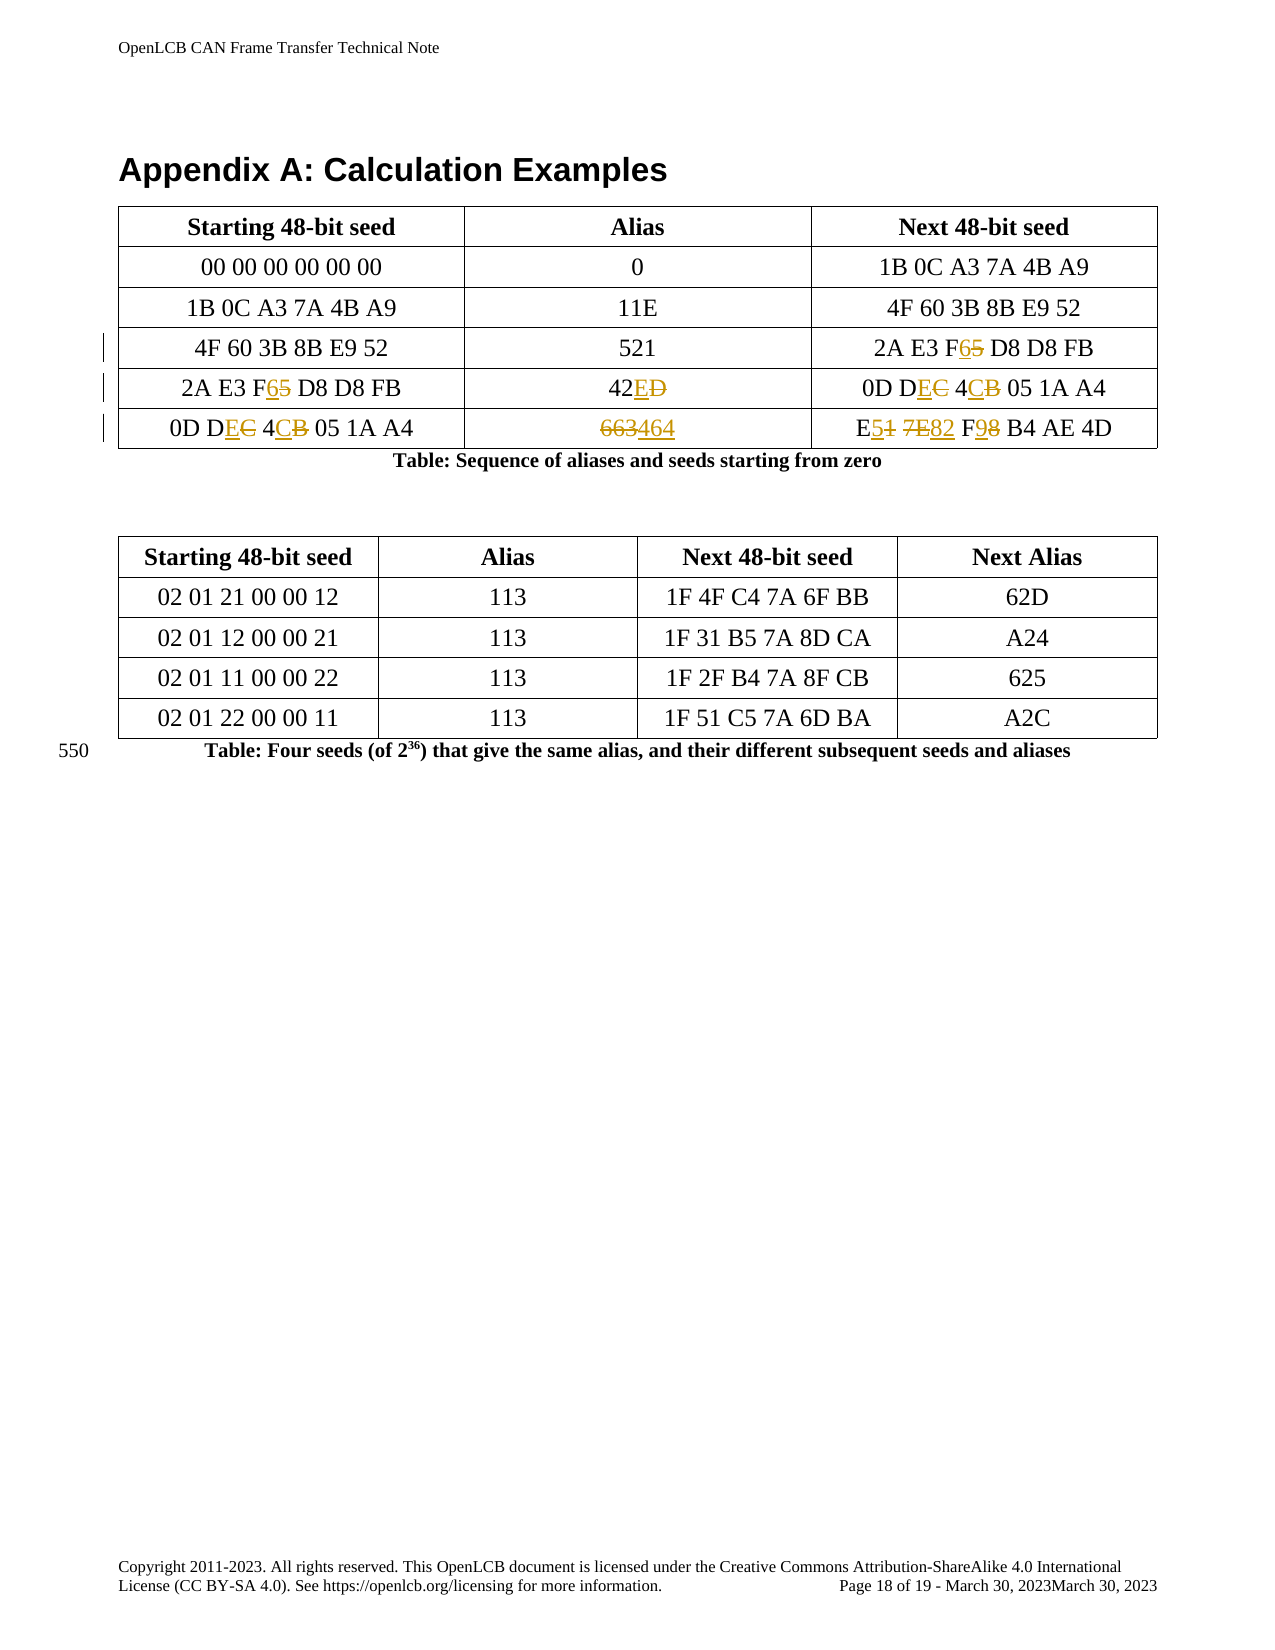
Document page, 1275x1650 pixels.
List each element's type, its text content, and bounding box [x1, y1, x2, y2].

table_cell 2A E3 F6 D8 D8 FB [119, 369, 464, 408]
table_cell 62D [898, 578, 1157, 617]
table_cell 1F 2F B4 7A 8F CB [638, 658, 897, 698]
table_header Next 48-bit seed [638, 537, 897, 577]
table_cell 02 01 11 00 00 22 [119, 658, 378, 698]
table_cell 00 00 00 00 00 00 [119, 247, 464, 287]
table_cell 1F 31 B5 7A 8D CA [638, 618, 897, 657]
table_header Next 48-bit seed [812, 207, 1157, 246]
table_cell 1F 51 C5 7A 6D BA [638, 699, 897, 738]
table_cell 1F 4F C4 7A 6F BB [638, 578, 897, 617]
table_cell 02 01 21 00 00 12 [119, 578, 378, 617]
table_cell 42E [465, 369, 811, 408]
text Table: Four seeds (of 236) that give the same alias, and their different subsequent seeds and aliases [118, 739, 1157, 762]
text Table: Sequence of aliases and seeds starting from zero [118, 449, 1157, 472]
table_cell 113 [379, 658, 637, 698]
table_cell 11E [465, 288, 811, 327]
table_cell 4F 60 3B 8B E9 52 [812, 288, 1157, 327]
table_cell 521 [465, 328, 811, 367]
table_cell A2C [898, 699, 1157, 738]
table_cell 02 01 22 00 00 11 [119, 699, 378, 738]
table_cell 02 01 12 00 00 21 [119, 618, 378, 657]
table_cell 464 [465, 409, 811, 448]
table_cell A24 [898, 618, 1157, 657]
table_cell 625 [898, 658, 1157, 698]
table_header Next Alias [898, 537, 1157, 577]
table_header Starting 48-bit seed [119, 207, 464, 246]
table_cell 0D DE 4C 05 1A A4 [812, 369, 1157, 408]
table_cell 0D DE 4C 05 1A A4 [119, 409, 464, 448]
table_cell 113 [379, 618, 637, 657]
table_cell E5 82 F9 B4 AE 4D [812, 409, 1157, 448]
table_cell 2A E3 F6 D8 D8 FB [812, 328, 1157, 367]
text Appendix A: Calculation Examples [118, 150, 1157, 188]
table_cell 0 [465, 247, 811, 287]
table_cell 1B 0C A3 7A 4B A9 [119, 288, 464, 327]
table_header Alias [465, 207, 811, 246]
table_cell 1B 0C A3 7A 4B A9 [812, 247, 1157, 287]
table_cell 4F 60 3B 8B E9 52 [119, 328, 464, 367]
table_header Starting 48-bit seed [119, 537, 378, 577]
table_cell 113 [379, 578, 637, 617]
table_cell 113 [379, 699, 637, 738]
table_header Alias [379, 537, 637, 577]
